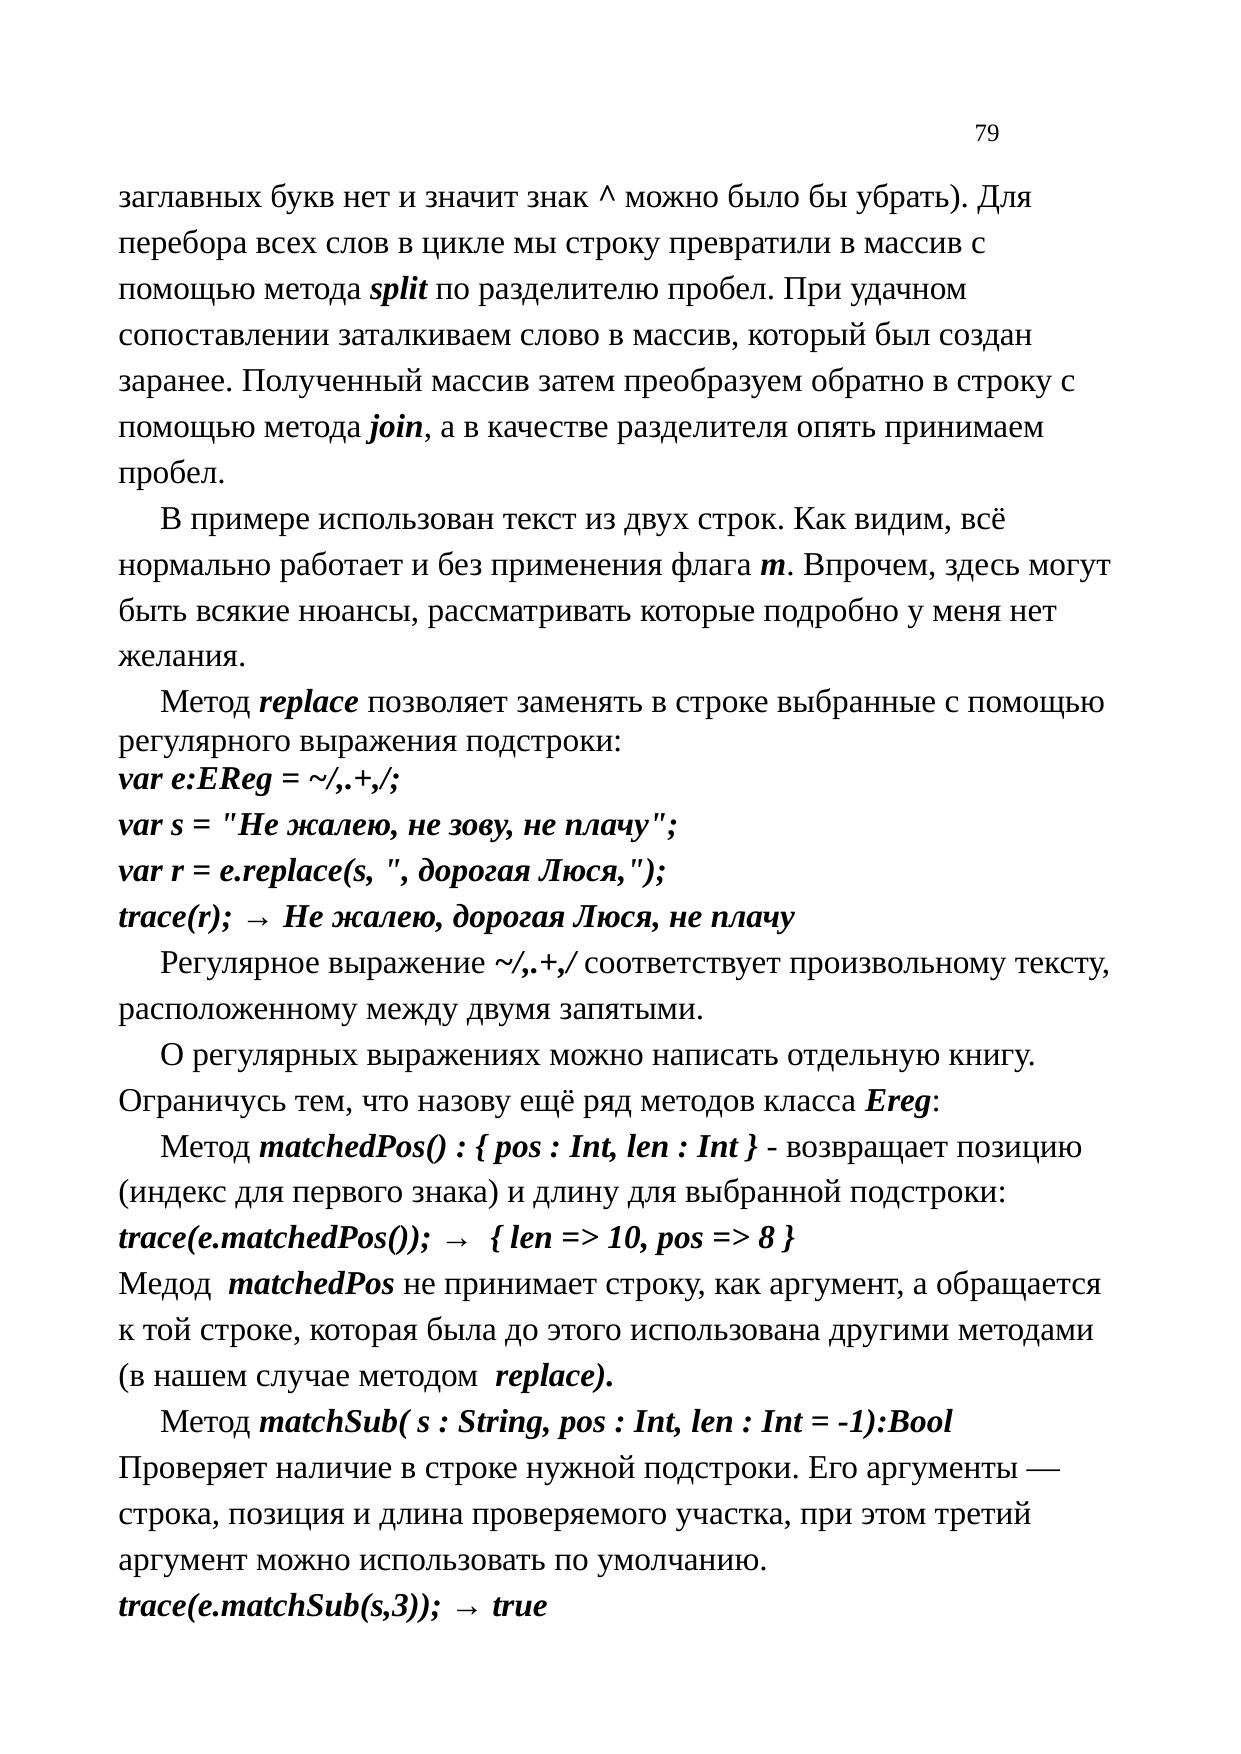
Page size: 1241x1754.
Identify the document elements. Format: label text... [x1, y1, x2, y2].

text В примере использован текст из двух строк. Как видим, всё нормально работает и без применения флага m. Впрочем, здесь могут быть всякие нюансы, рассматривать которые подробно у меня нет желания. [118, 498, 1122, 674]
text Проверяет наличие в строке нужной подстроки. Его аргументы — строка, позиция и длина проверяемого участка, при этом третий аргумент можно использовать по умолчанию. [118, 1447, 1122, 1578]
text заглавных букв нет и значит знак ^ можно было бы убрать). Для перебора всех слов в цикле мы строку превратили в массив с помощью метода split по разделителю пробел. При удачном сопоставлении заталкиваем слово в массив, который был создан заранее. Полученный массив затем преобразуем обратно в строку с помощью метода join, а в качестве разделителя опять принимаем пробел. [118, 176, 1122, 490]
text Регулярное выражение ~/,.+,/ соответствует произвольному тексту, расположенному между двумя запятыми. [118, 942, 1122, 1026]
text var r = e.replace(s, ", дорогая Люся,"); [118, 850, 1122, 888]
text Метод matchSub( s : String, pos : Int, len : Int = -1):Bool [118, 1401, 1122, 1440]
text trace(e.matchSub(s,3)); → true [118, 1585, 1122, 1623]
text trace(e.matchedPos()); → { len => 10, pos => 8 } [118, 1218, 1122, 1256]
text trace(r); → Не жалею, дорогая Люся, не плачу [118, 896, 1122, 934]
text О регулярных выражениях можно написать отдельную книгу. Ограничусь тем, что назову ещё ряд методов класса Ereg: [118, 1034, 1122, 1118]
text Метод replace позволяет заменять в строке выбранные с помощью регулярного выражения подстроки: [118, 682, 1122, 758]
text Метод matchedPos() : { pos : Int, len : Int } - возвращает позицию (индекс для первого знака) и длину для выбранной подстроки: [118, 1126, 1122, 1210]
text var s = "Не жалею, не зову, не плачу"; [118, 804, 1122, 843]
text Медод matchedPos не принимает строку, как аргумент, а обращается к той строке, которая была до этого использована другими методами (в нашем случае методом replace). [118, 1264, 1122, 1394]
text var e:EReg = ~/,.+,/; [118, 758, 1122, 797]
